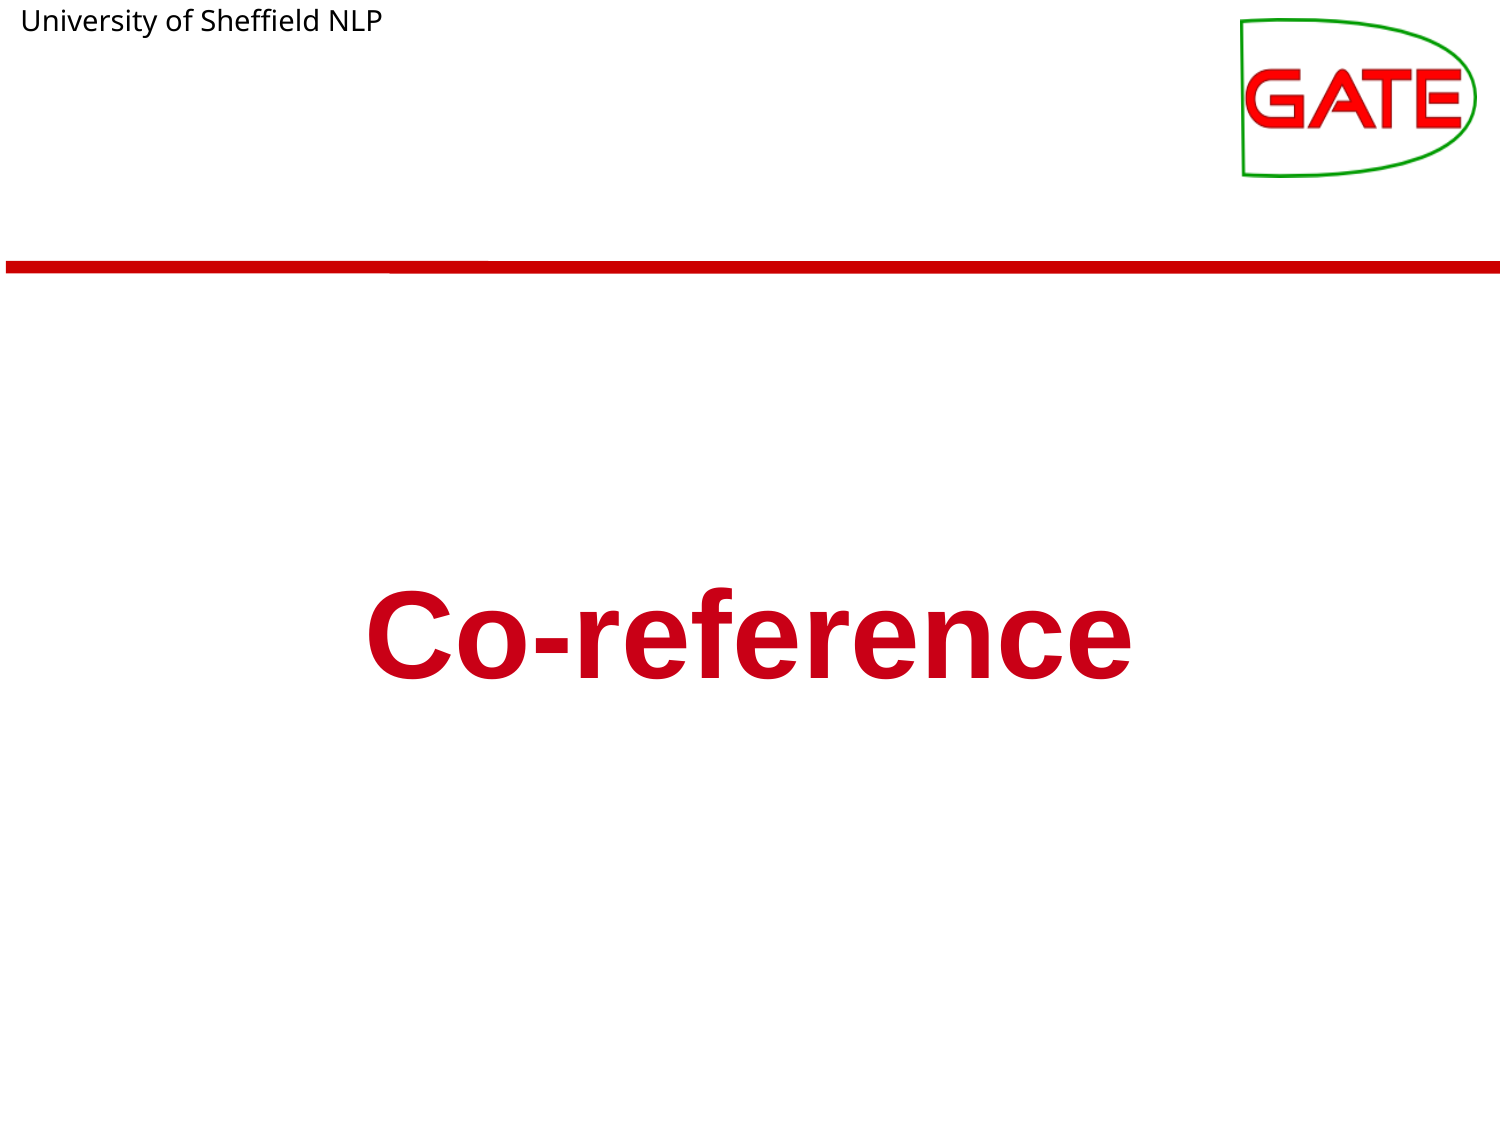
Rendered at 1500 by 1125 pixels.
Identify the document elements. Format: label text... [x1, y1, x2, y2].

subtitle Co-reference [0, 250, 1500, 1002]
picture [1240, 18, 1477, 178]
